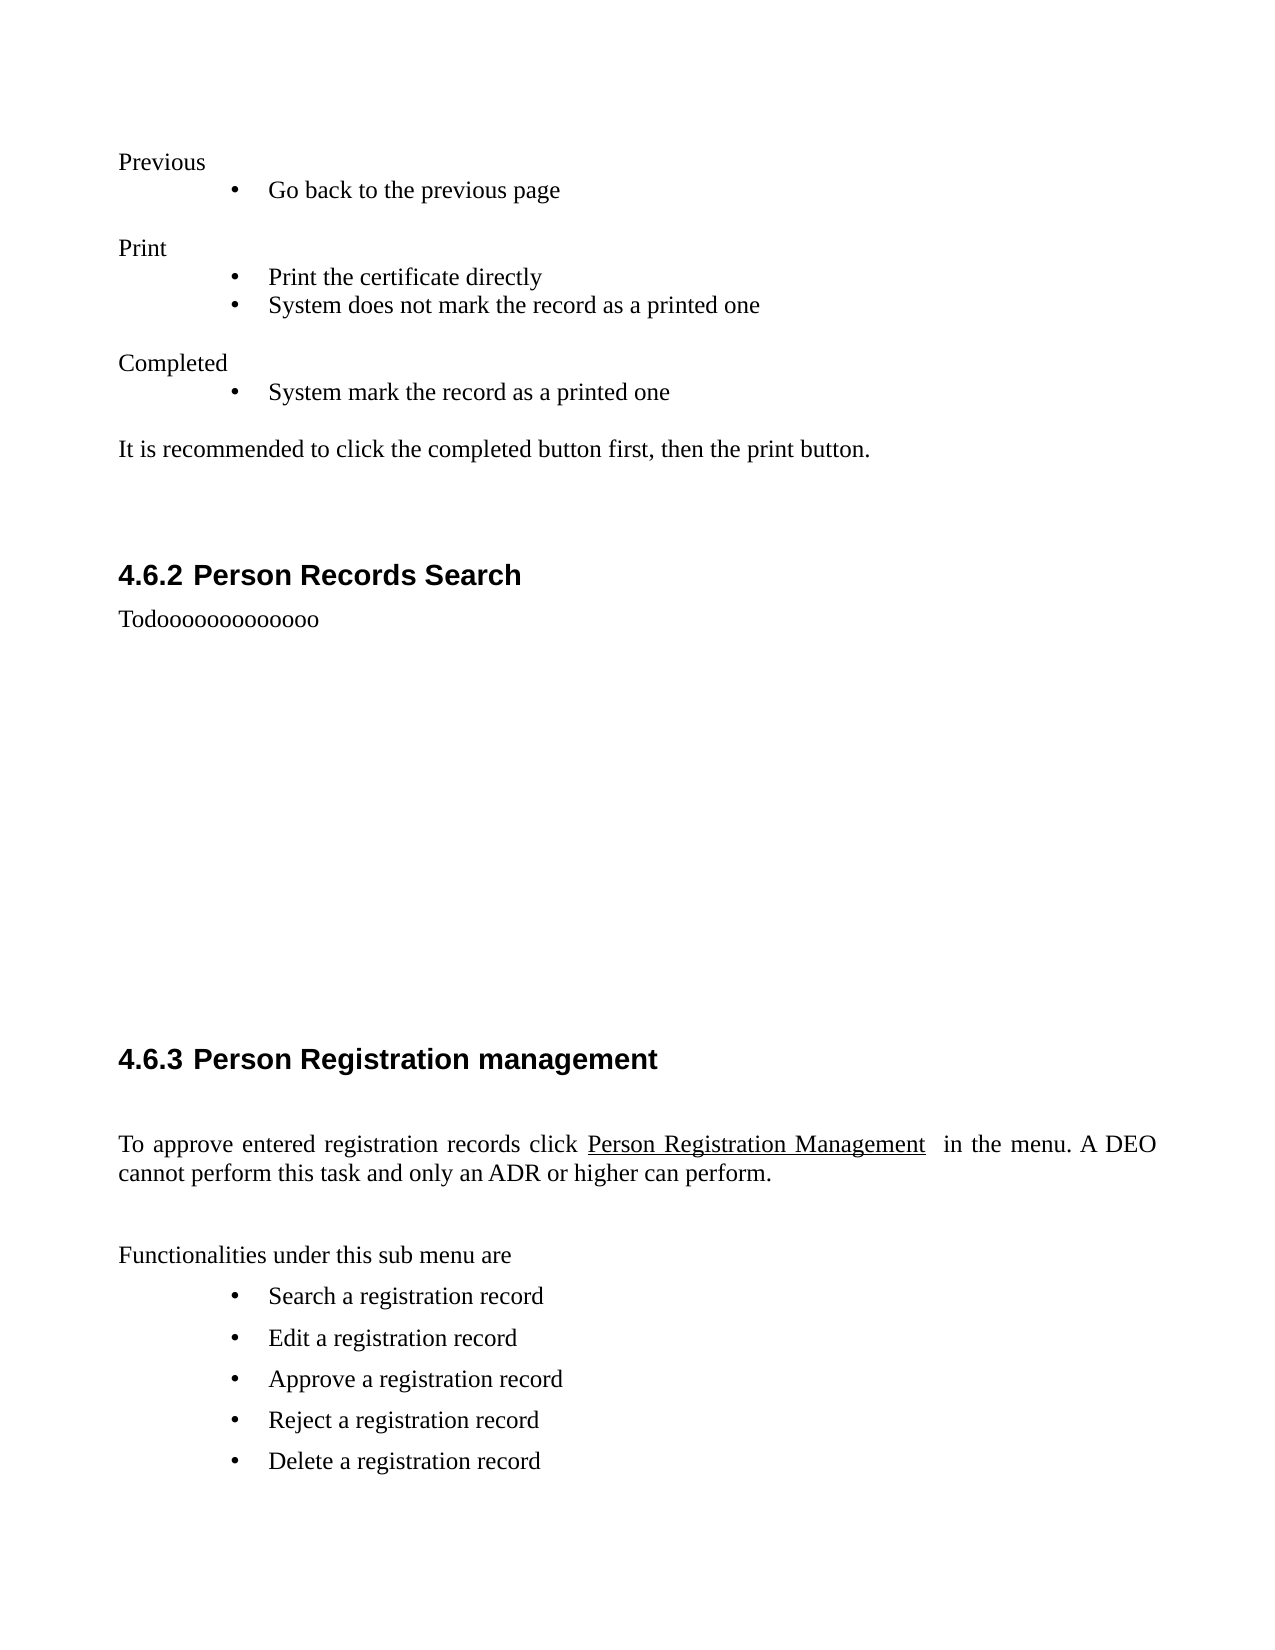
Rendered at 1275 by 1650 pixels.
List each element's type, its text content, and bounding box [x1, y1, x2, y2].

list Print the certificate directly [231, 262, 1157, 291]
subtitle Person Records Search [118, 558, 1157, 592]
text Print [118, 233, 1157, 262]
list Reject a registration record [231, 1405, 1157, 1434]
list Search a registration record [231, 1281, 1157, 1310]
list System mark the record as a printed one [231, 377, 1157, 406]
text Todooooooooooooo [118, 604, 1157, 633]
list Go back to the previous page [231, 176, 1157, 204]
list Delete a registration record [231, 1446, 1157, 1475]
list Approve a registration record [231, 1364, 1157, 1393]
subtitle Person Registration management [118, 1042, 1157, 1075]
text It is recommended to click the completed button first, then the print button. [118, 434, 1157, 463]
text Completed [118, 348, 1157, 377]
list System does not mark the record as a printed one [231, 291, 1157, 319]
text To approve entered registration records click Person Registration Management in the menu. A DEO cannot perform this task and only an ADR or higher can perform. [118, 1129, 1157, 1186]
list Edit a registration record [231, 1323, 1157, 1351]
text Functionalities under this sub menu are [118, 1240, 1157, 1269]
text Previous [118, 147, 1157, 176]
